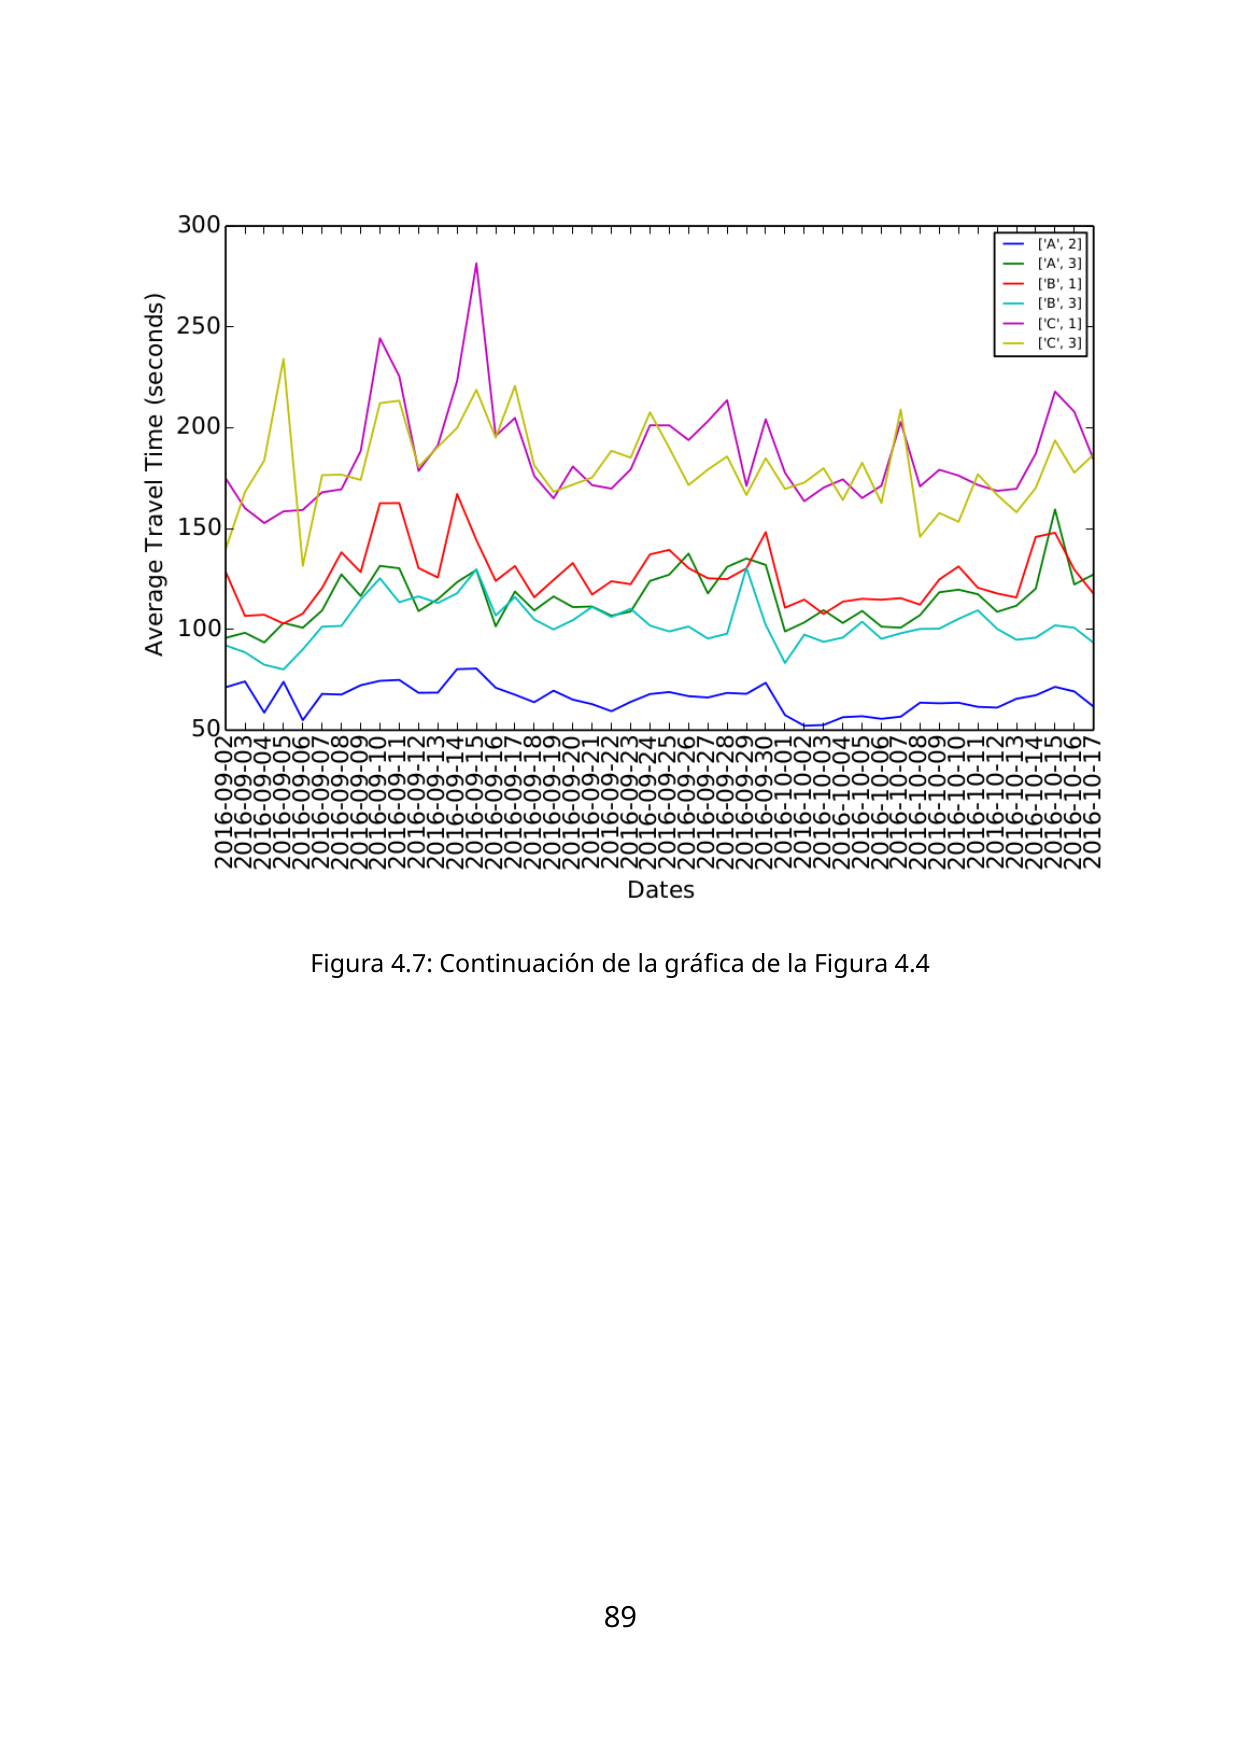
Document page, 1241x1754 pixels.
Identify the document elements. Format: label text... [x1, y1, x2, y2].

text Figura 4.7: Continuación de la gráfica de la Figura 4.4 [118, 929, 1122, 980]
picture [118, 185, 1123, 929]
